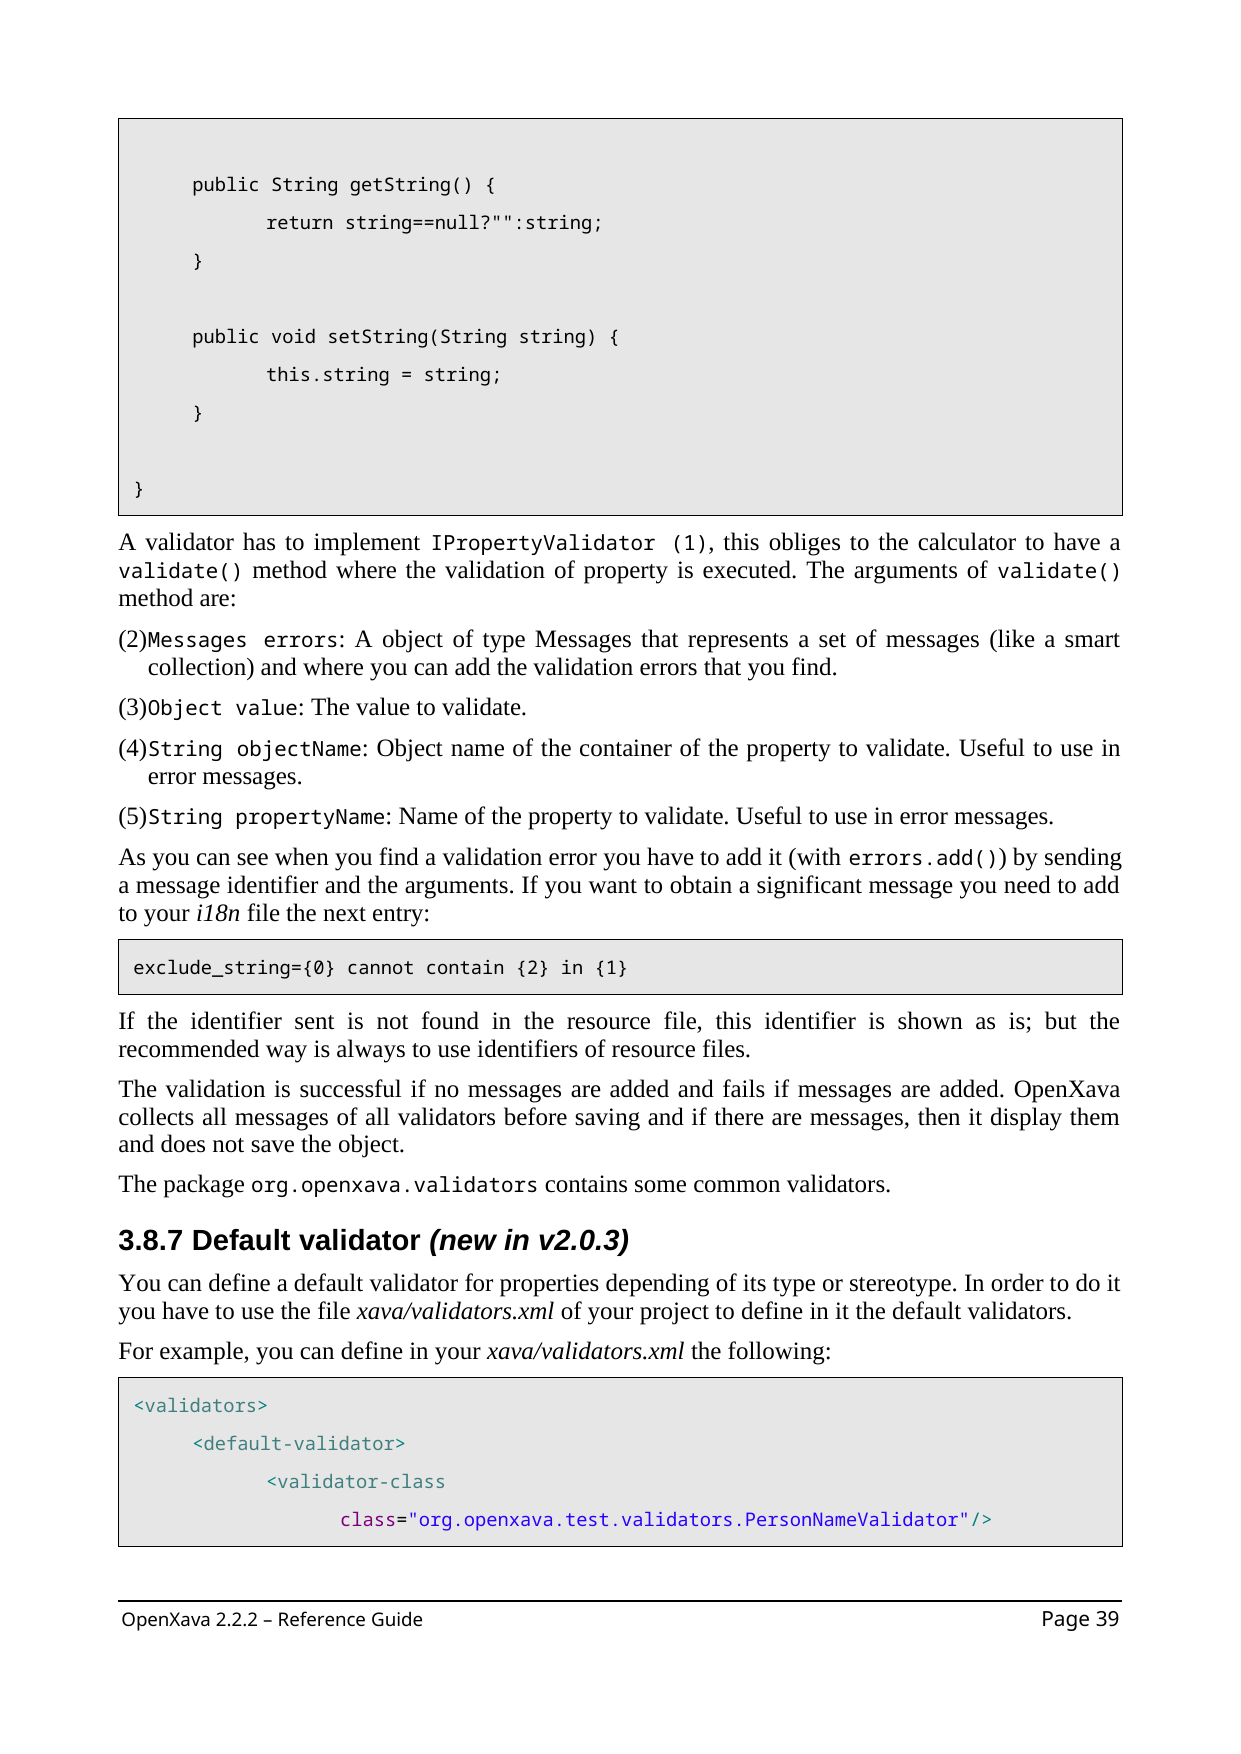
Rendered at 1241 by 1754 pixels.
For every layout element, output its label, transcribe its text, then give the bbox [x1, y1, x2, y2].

text As you can see when you find a validation error you have to add it (with errors.add()) by sending a message identifier and the arguments. If you want to obtain a significant message you need to add to your i18n file the next entry: [118, 843, 1122, 927]
list String objectName: Object name of the container of the property to validate. Useful to use in error messages. [118, 734, 1122, 790]
subtitle Default validator (new in v2.0.3) [118, 1224, 1122, 1257]
text If the identifier sent is not found in the resource file, this identifier is shown as is; but the recommended way is always to use identifiers of resource files. [118, 1007, 1122, 1062]
text this.string = string; [119, 346, 1122, 384]
text class="org.openxava.test.validators.PersonNameValidator"/> [119, 1491, 1122, 1546]
text <validators> [119, 1378, 1122, 1415]
text For example, you can define in your xava/validators.xml the following: [118, 1337, 1122, 1365]
text } [119, 460, 1122, 515]
text The validation is successful if no messages are added and fails if messages are added. OpenXava collects all messages of all validators before saving and if there are messages, then it display them and does not save the object. [118, 1075, 1122, 1158]
text exclude_string={0} cannot contain {2} in {1} [119, 940, 1122, 994]
text } [119, 232, 1122, 270]
text A validator has to implement IPropertyValidator (1), this obliges to the calculator to have a validate() method where the validation of property is executed. The arguments of validate() method are: [118, 528, 1122, 612]
text } [119, 384, 1122, 422]
text public String getString() { [119, 156, 1122, 194]
text <default-validator> [119, 1415, 1122, 1453]
list Object value: The value to validate. [118, 693, 1122, 721]
list String propertyName: Name of the property to validate. Useful to use in error messages. [118, 802, 1122, 831]
list Messages errors: A object of type Messages that represents a set of messages (like a smart collection) and where you can add the validation errors that you find. [118, 625, 1122, 681]
text You can define a default validator for properties depending of its type or stereotype. In order to do it you have to use the file xava/validators.xml of your project to define in it the default validators. [118, 1269, 1122, 1324]
text return string==null?"":string; [119, 194, 1122, 232]
text <validator-class [119, 1453, 1122, 1491]
text public void setString(String string) { [119, 308, 1122, 346]
text The package org.openxava.validators contains some common validators. [118, 1171, 1122, 1199]
